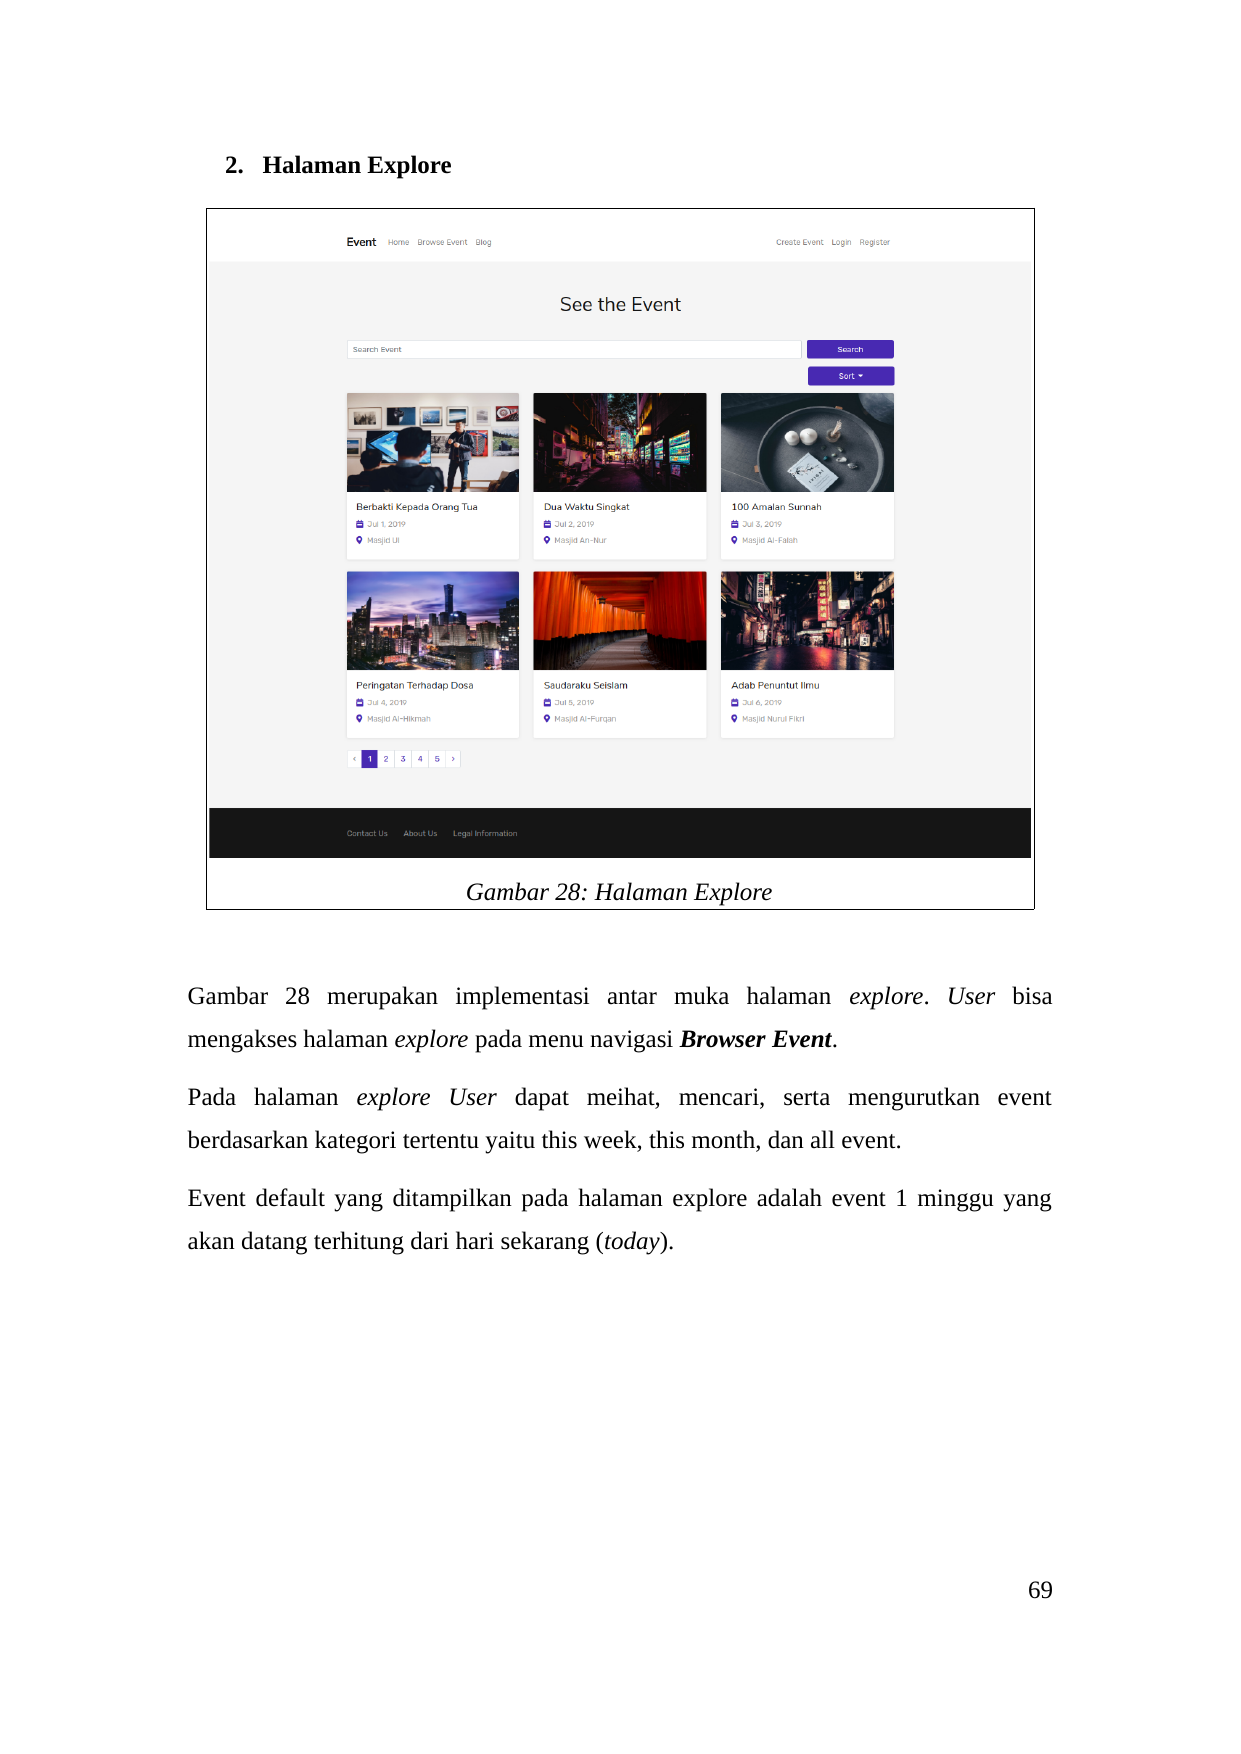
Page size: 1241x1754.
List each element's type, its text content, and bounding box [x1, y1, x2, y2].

list Halaman Explore [225, 150, 1053, 179]
text Gambar 28 merupakan implementasi antar muka halaman explore. User bisa mengakses halaman explore pada menu navigasi Browser Event. [187, 981, 1053, 1053]
text Event default yang ditampilkan pada halaman explore adalah event 1 minggu yang akan datang terhitung dari hari sekarang (today). [187, 1183, 1053, 1254]
text Pada halaman explore User dapat meihat, mencari, serta mengurutkan event berdasarkan kategori tertentu yaitu this week, this month, dan all event. [187, 1082, 1053, 1154]
list Gambar 28: Halaman Explore [209, 858, 1031, 906]
picture [209, 223, 1031, 858]
